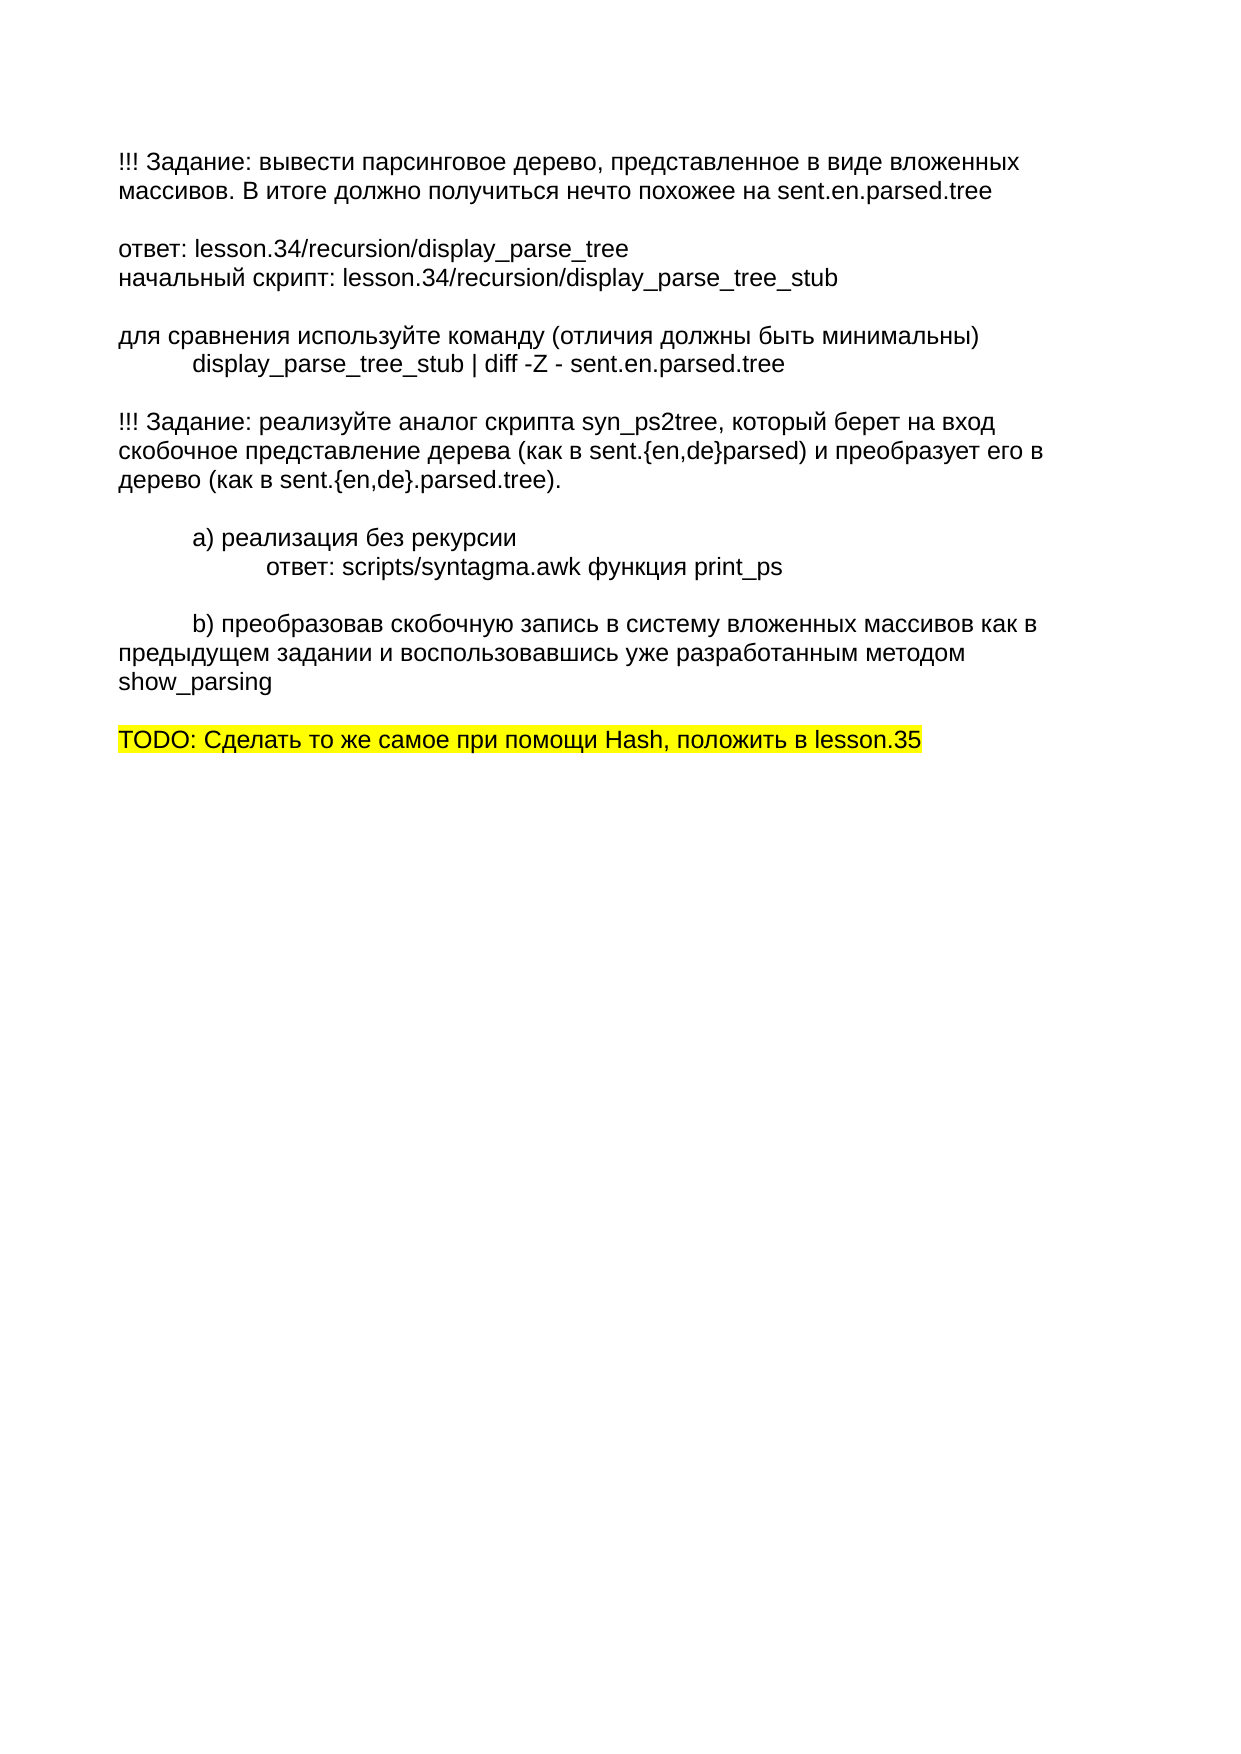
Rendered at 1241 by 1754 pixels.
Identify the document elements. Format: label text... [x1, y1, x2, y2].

text начальный скрипт: lesson.34/recursion/display_parse_tree_stub [118, 263, 1122, 291]
text ответ: scripts/syntagma.awk функция print_ps [118, 551, 1122, 580]
text display_parse_tree_stub | diff -Z - sent.en.parsed.tree [118, 349, 1122, 378]
text !!! Задание: вывести парсинговое дерево, представленное в виде вложенных массивов. В итоге должно получиться нечто похожее на sent.en.parsed.tree [118, 147, 1122, 205]
text ответ: lesson.34/recursion/display_parse_tree [118, 234, 1122, 263]
text !!! Задание: реализуйте аналог скрипта syn_ps2tree, который берет на вход скобочное представление дерева (как в sent.{en,de}parsed) и преобразует его в дерево (как в sent.{en,de}.parsed.tree). [118, 407, 1122, 493]
text для сравнения используйте команду (отличия должны быть минимальны) [118, 321, 1122, 349]
text a) реализация без рекурсии [118, 523, 1122, 551]
text TODO: Сделать то же самое при помощи Hash, положить в lesson.35 [118, 725, 1122, 753]
text b) преобразовав скобочную запись в систему вложенных массивов как в предыдущем задании и воспользовавшись уже разработанным методом show_parsing [118, 609, 1122, 696]
